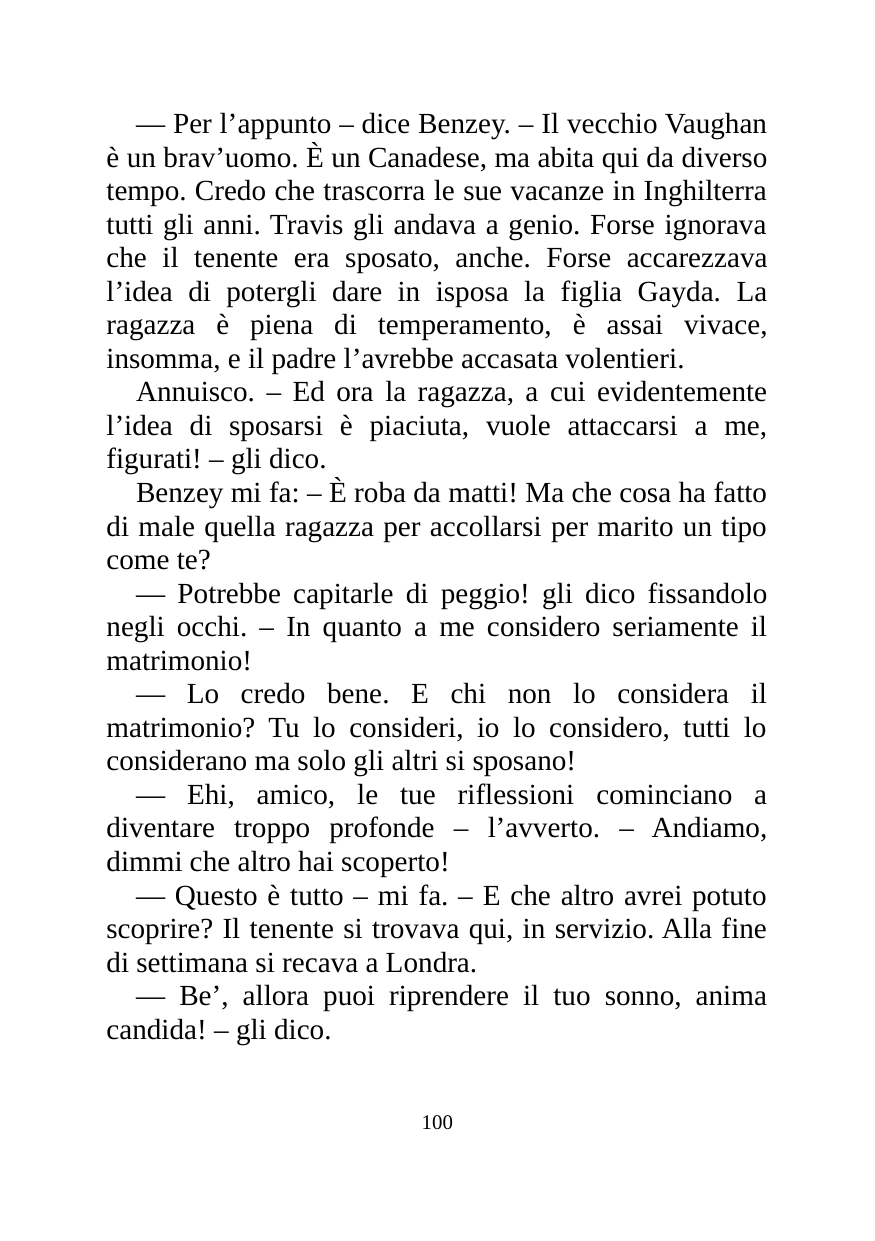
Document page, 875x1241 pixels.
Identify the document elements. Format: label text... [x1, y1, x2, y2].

text — Lo credo bene. E chi non lo considera il matrimonio? Tu lo consideri, io lo considero, tutti lo considerano ma solo gli altri si sposano! [106, 676, 768, 777]
text — Be’, allora puoi riprendere il tuo sonno, anima candida! – gli dico. [106, 978, 768, 1045]
text — Ehi, amico, le tue riflessioni cominciano a diventare troppo profonde – l’avverto. – Andiamo, dimmi che altro hai scoperto! [106, 777, 768, 878]
text Benzey mi fa: – È roba da matti! Ma che cosa ha fatto di male quella ragazza per accollarsi per marito un tipo come te? [106, 475, 768, 576]
text — Per l’appunto – dice Benzey. – Il vecchio Vaughan è un brav’uomo. È un Canadese, ma abita qui da diverso tempo. Credo che trascorra le sue vacanze in Inghilterra tutti gli anni. Travis gli andava a genio. Forse ignorava che il tenente era sposato, anche. Forse accarezzava l’idea di potergli dare in isposa la figlia Gayda. La ragazza è piena di temperamento, è assai vivace, insomma, e il padre l’avrebbe accasata volentieri. [106, 106, 768, 374]
text — Questo è tutto – mi fa. – E che altro avrei potuto scoprire? Il tenente si trovava qui, in servizio. Alla fine di settimana si recava a Londra. [106, 878, 768, 978]
text Annuisco. – Ed ora la ragazza, a cui evidentemente l’idea di sposarsi è piaciuta, vuole attaccarsi a me, figurati! – gli dico. [106, 374, 768, 475]
text — Potrebbe capitarle di peggio! gli dico fissandolo negli occhi. – In quanto a me considero seriamente il matrimonio! [106, 576, 768, 676]
